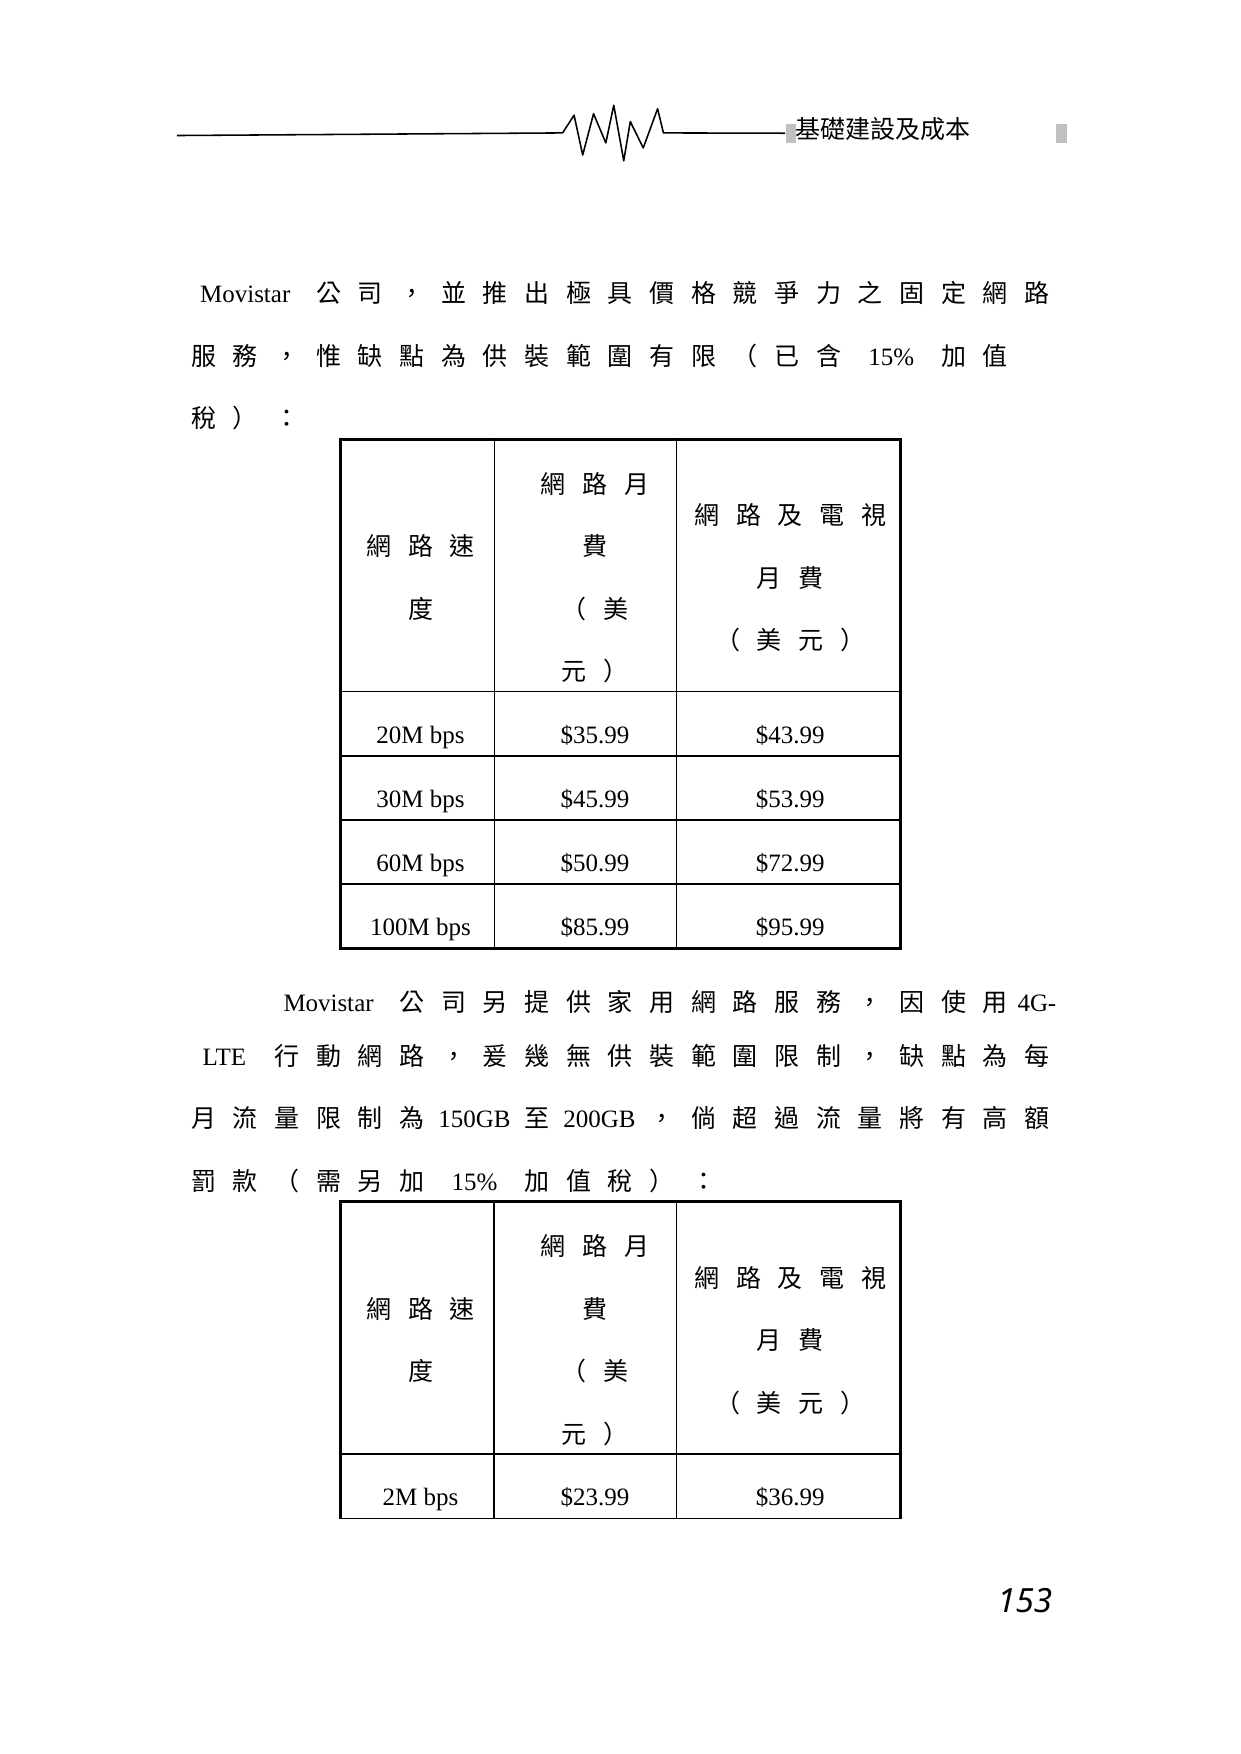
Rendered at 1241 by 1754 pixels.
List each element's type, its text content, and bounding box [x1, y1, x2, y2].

table_cell $43.99 [677, 692, 899, 755]
table_header 網路及電視月費 （美元） [677, 441, 899, 691]
text Movistar公司另提供家用網路服務，因使用4G-LTE行動網路，爰幾無供裝範圍限制，缺點為每月流量限制為150GB至200GB，倘超過流量將有高額罰款（需另加15%加值稅）： [183, 950, 1058, 1200]
table_cell $95.99 [677, 885, 899, 947]
table_cell $72.99 [677, 821, 899, 883]
table_header 網路月費 （美元） [495, 1203, 676, 1453]
table_cell 2M bps [342, 1455, 493, 1517]
table_cell 30M bps [342, 757, 494, 819]
table_cell 20M bps [342, 692, 494, 755]
table_cell 60M bps [342, 821, 494, 883]
table_cell $23.99 [495, 1455, 676, 1517]
table_cell $50.99 [495, 821, 676, 883]
table_cell $35.99 [495, 692, 676, 755]
table_cell $53.99 [677, 757, 899, 819]
table_header 網路及電視月費 （美元） [677, 1203, 899, 1453]
table_cell $85.99 [495, 885, 676, 947]
table_cell $36.99 [677, 1455, 899, 1517]
table_header 網路月費 （美元） [495, 441, 676, 691]
text Movistar公司，並推出極具價格競爭力之固定網路服務，惟缺點為供裝範圍有限（已含15%加值稅）： [183, 250, 1058, 438]
table_header 網路速度 [342, 1203, 493, 1453]
table_cell 100M bps [342, 885, 494, 947]
table_header 網路速度 [342, 441, 494, 691]
table_cell $45.99 [495, 757, 676, 819]
